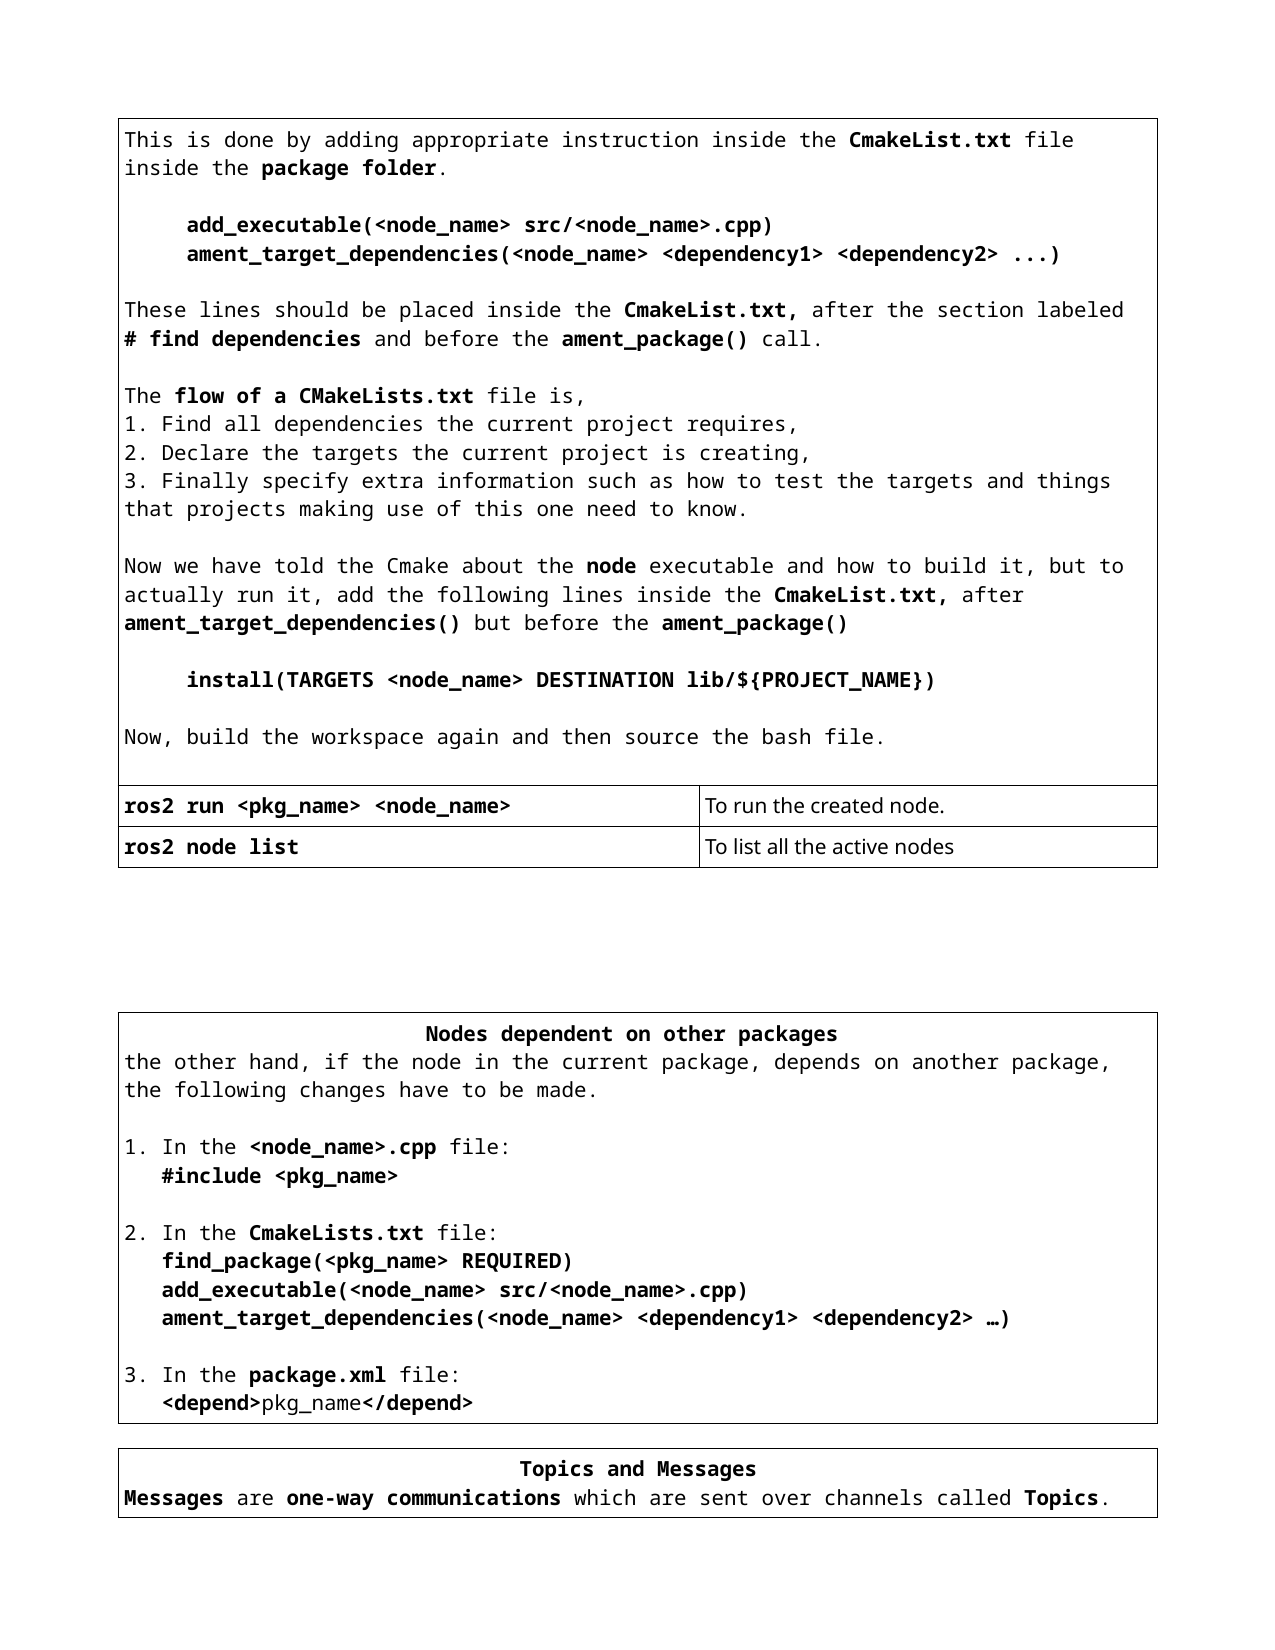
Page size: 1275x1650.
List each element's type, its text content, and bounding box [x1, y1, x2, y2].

table_cell To run the created node. [700, 786, 1157, 826]
table_cell ros2 run <pkg_name> <node_name> [119, 786, 699, 826]
table_header Topics and Messages Messages are one-way communications which are sent over channels called Topics. [119, 1449, 1157, 1517]
table_cell ros2 node list [119, 827, 699, 867]
table_header This is done by adding appropriate instruction inside the CmakeList.txt file inside the package folder. add_executable(<node_name> src/<node_name>.cpp) ament_target_dependencies(<node_name> <dependency1> <dependency2> ...) These lines should be placed inside the CmakeList.txt, after the section labeled # find dependencies and before the ament_package() call. The flow of a CMakeLists.txt file is, 1. Find all dependencies the current project requires, 2. Declare the targets the current project is creating, 3. Finally specify extra information such as how to test the targets and things that projects making use of this one need to know. Now we have told the Cmake about the node executable and how to build it, but to actually run it, add the following lines inside the CmakeList.txt, after ament_target_dependencies() but before the ament_package() install(TARGETS <node_name> DESTINATION lib/${PROJECT_NAME}) Now, build the workspace again and then source the bash file. [119, 119, 1157, 785]
table_cell To list all the active nodes [700, 827, 1157, 867]
table_header Nodes dependent on other packages the other hand, if the node in the current package, depends on another package, the following changes have to be made. 1. In the <node_name>.cpp file: #include <pkg_name> 2. In the CmakeLists.txt file: find_package(<pkg_name> REQUIRED) add_executable(<node_name> src/<node_name>.cpp) ament_target_dependencies(<node_name> <dependency1> <dependency2> …) 3. In the package.xml file: <depend>pkg_name</depend> [119, 1013, 1157, 1423]
